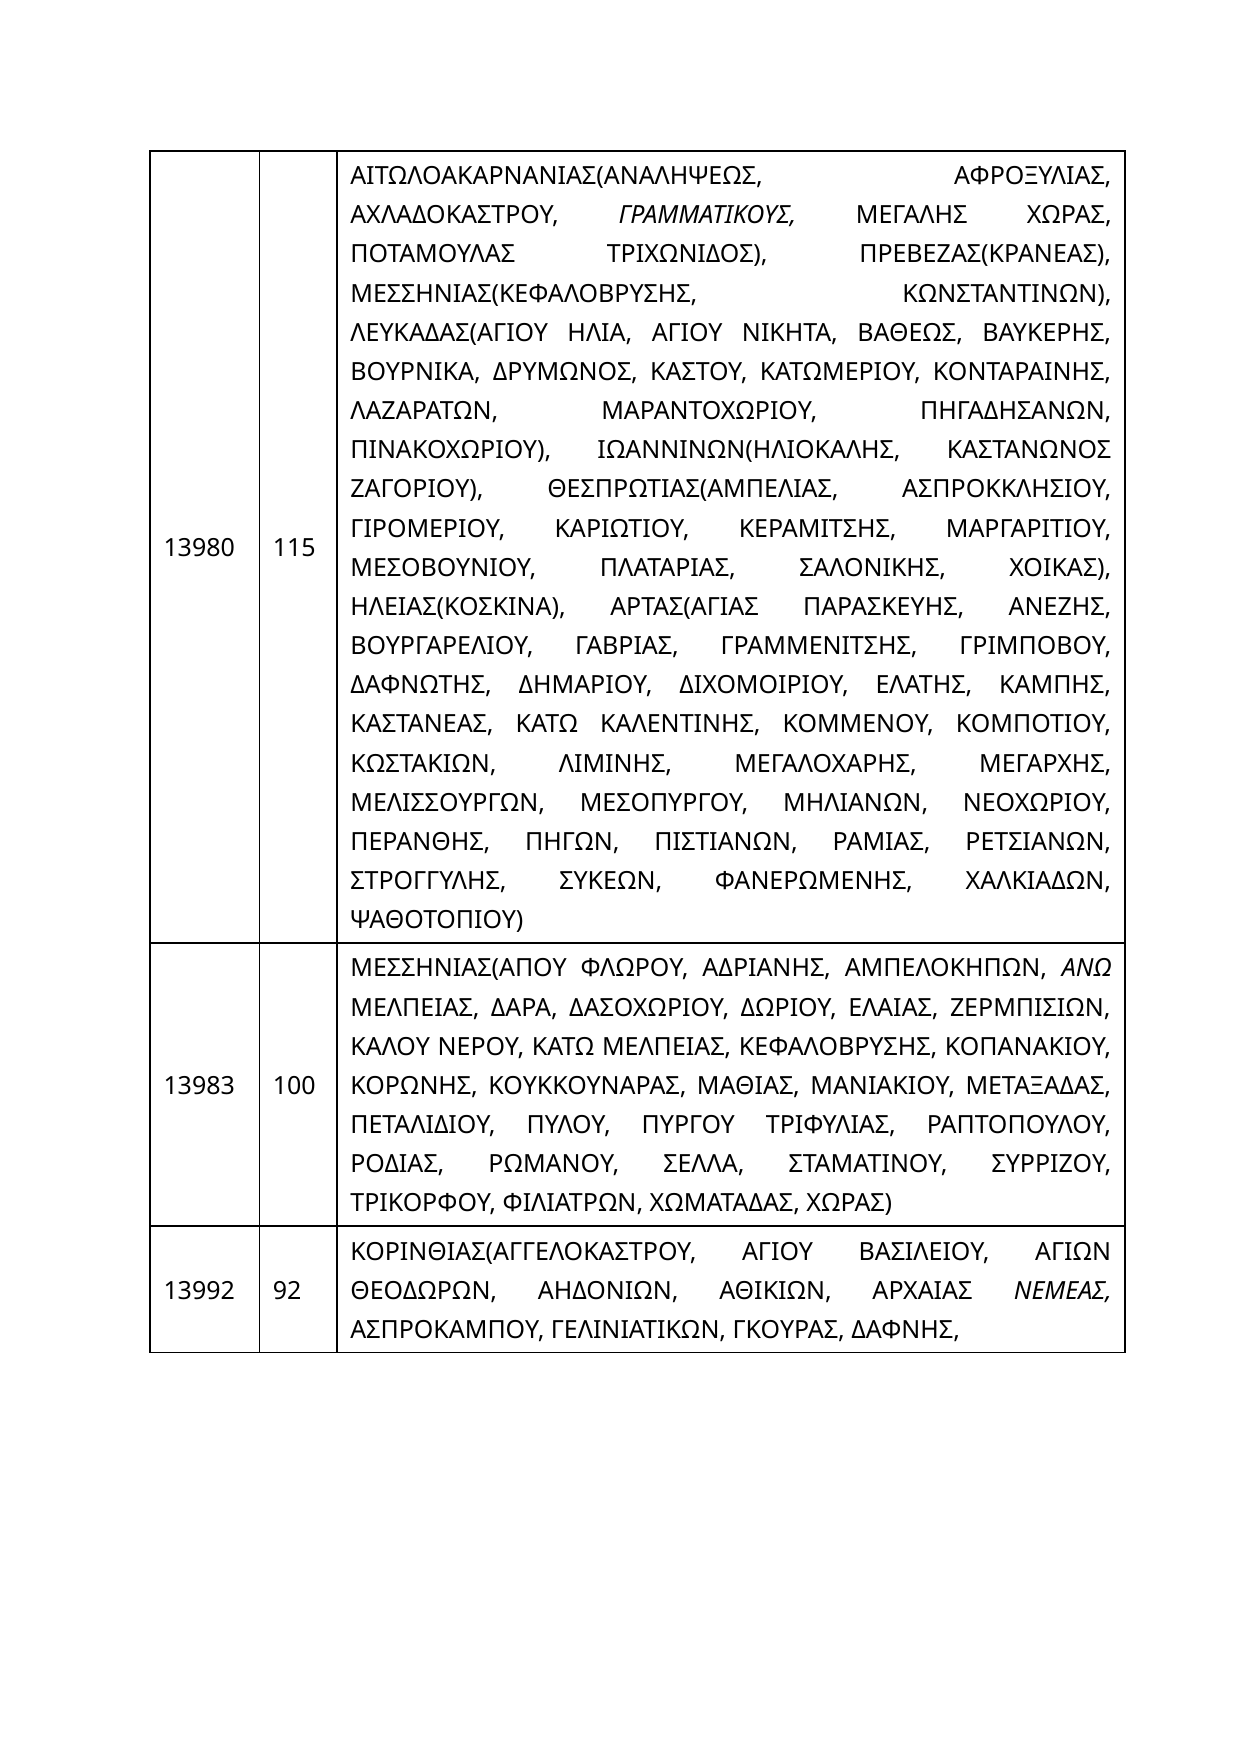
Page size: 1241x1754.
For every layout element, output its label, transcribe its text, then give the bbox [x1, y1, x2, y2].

table_cell ΜΕΣΣΗΝΙΑΣ(ΑΠΟΥ ΦΛΩΡΟΥ, ΑΔΡΙΑΝΗΣ, ΑΜΠΕΛΟΚΗΠΩΝ, ΑΝΩ ΜΕΛΠΕΙΑΣ, ΔΑΡΑ, ΔΑΣΟΧΩΡΙΟΥ, ΔΩΡΙΟΥ, ΕΛΑΙΑΣ, ΖΕΡΜΠΙΣΙΩΝ, ΚΑΛΟΥ ΝΕΡΟΥ, ΚΑΤΩ ΜΕΛΠΕΙΑΣ, ΚΕΦΑΛΟΒΡΥΣΗΣ, ΚΟΠΑΝΑΚΙΟΥ, ΚΟΡΩΝΗΣ, ΚΟΥΚΚΟΥΝΑΡΑΣ, ΜΑΘΙΑΣ, ΜΑΝΙΑΚΙΟΥ, ΜΕΤΑΞΑΔΑΣ, ΠΕΤΑΛΙΔΙΟΥ, ΠΥΛΟΥ, ΠΥΡΓΟΥ ΤΡΙΦΥΛΙΑΣ, ΡΑΠΤΟΠΟΥΛΟΥ, ΡΟΔΙΑΣ, ΡΩΜΑΝΟΥ, ΣΕΛΛΑ, ΣΤΑΜΑΤΙΝΟΥ, ΣΥΡΡΙΖΟΥ, ΤΡΙΚΟΡΦΟΥ, ΦΙΛΙΑΤΡΩΝ, ΧΩΜΑΤΑΔΑΣ, ΧΩΡΑΣ) [338, 944, 1124, 1225]
table_cell 100 [260, 944, 336, 1225]
table_cell 13992 [151, 1227, 259, 1352]
table_cell ΚΟΡΙΝΘΙΑΣ(ΑΓΓΕΛΟΚΑΣΤΡΟΥ, ΑΓΙΟΥ ΒΑΣΙΛΕΙΟΥ, ΑΓΙΩΝ ΘΕΟΔΩΡΩΝ, ΑΗΔΟΝΙΩΝ, ΑΘΙΚΙΩΝ, ΑΡΧΑΙΑΣ ΝΕΜΕΑΣ, ΑΣΠΡΟΚΑΜΠΟΥ, ΓΕΛΙΝΙΑΤΙΚΩΝ, ΓΚΟΥΡΑΣ, ΔΑΦΝΗΣ, [338, 1227, 1124, 1352]
table_cell ΑΙΤΩΛΟΑΚΑΡΝΑΝΙΑΣ(ΑΝΑΛΗΨΕΩΣ, ΑΦΡΟΞΥΛΙΑΣ, ΑΧΛΑΔΟΚΑΣΤΡΟΥ, ΓΡΑΜΜΑΤΙΚΟΥΣ, ΜΕΓΑΛΗΣ ΧΩΡΑΣ, ΠΟΤΑΜΟΥΛΑΣ ΤΡΙΧΩΝΙΔΟΣ), ΠΡΕΒΕΖΑΣ(ΚΡΑΝΕΑΣ), ΜΕΣΣΗΝΙΑΣ(ΚΕΦΑΛΟΒΡΥΣΗΣ, ΚΩΝΣΤΑΝΤΙΝΩΝ), ΛΕΥΚΑΔΑΣ(ΑΓΙΟΥ ΗΛΙΑ, ΑΓΙΟΥ ΝΙΚΗΤΑ, ΒΑΘΕΩΣ, ΒΑΥΚΕΡΗΣ, ΒΟΥΡΝΙΚΑ, ΔΡΥΜΩΝΟΣ, ΚΑΣΤΟΥ, ΚΑΤΩΜΕΡΙΟΥ, ΚΟΝΤΑΡΑΙΝΗΣ, ΛΑΖΑΡΑΤΩΝ, ΜΑΡΑΝΤΟΧΩΡΙΟΥ, ΠΗΓΑΔΗΣΑΝΩΝ, ΠΙΝΑΚΟΧΩΡΙΟΥ), ΙΩΑΝΝΙΝΩΝ(ΗΛΙΟΚΑΛΗΣ, ΚΑΣΤΑΝΩΝΟΣ ΖΑΓΟΡΙΟΥ), ΘΕΣΠΡΩΤΙΑΣ(ΑΜΠΕΛΙΑΣ, ΑΣΠΡΟΚΚΛΗΣΙΟΥ, ΓΙΡΟΜΕΡΙΟΥ, ΚΑΡΙΩΤΙΟΥ, ΚΕΡΑΜΙΤΣΗΣ, ΜΑΡΓΑΡΙΤΙΟΥ, ΜΕΣΟΒΟΥΝΙΟΥ, ΠΛΑΤΑΡΙΑΣ, ΣΑΛΟΝΙΚΗΣ, ΧΟΙΚΑΣ), ΗΛΕΙΑΣ(ΚΟΣΚΙΝΑ), ΑΡΤΑΣ(ΑΓΙΑΣ ΠΑΡΑΣΚΕΥΗΣ, ΑΝΕΖΗΣ, ΒΟΥΡΓΑΡΕΛΙΟΥ, ΓΑΒΡΙΑΣ, ΓΡΑΜΜΕΝΙΤΣΗΣ, ΓΡΙΜΠΟΒΟΥ, ΔΑΦΝΩΤΗΣ, ΔΗΜΑΡΙΟΥ, ΔΙΧΟΜΟΙΡΙΟΥ, ΕΛΑΤΗΣ, ΚΑΜΠΗΣ, ΚΑΣΤΑΝΕΑΣ, ΚΑΤΩ ΚΑΛΕΝΤΙΝΗΣ, ΚΟΜΜΕΝΟΥ, ΚΟΜΠΟΤΙΟΥ, ΚΩΣΤΑΚΙΩΝ, ΛΙΜΙΝΗΣ, ΜΕΓΑΛΟΧΑΡΗΣ, ΜΕΓΑΡΧΗΣ, ΜΕΛΙΣΣΟΥΡΓΩΝ, ΜΕΣΟΠΥΡΓΟΥ, ΜΗΛΙΑΝΩΝ, ΝΕΟΧΩΡΙΟΥ, ΠΕΡΑΝΘΗΣ, ΠΗΓΩΝ, ΠΙΣΤΙΑΝΩΝ, ΡΑΜΙΑΣ, ΡΕΤΣΙΑΝΩΝ, ΣΤΡΟΓΓΥΛΗΣ, ΣΥΚΕΩΝ, ΦΑΝΕΡΩΜΕΝΗΣ, ΧΑΛΚΙΑΔΩΝ, ΨΑΘΟΤΟΠΙΟΥ) [338, 152, 1124, 942]
table_cell 115 [260, 152, 336, 942]
table_cell 13983 [151, 944, 259, 1225]
table_cell 92 [260, 1227, 336, 1352]
table_cell 13980 [151, 152, 259, 942]
